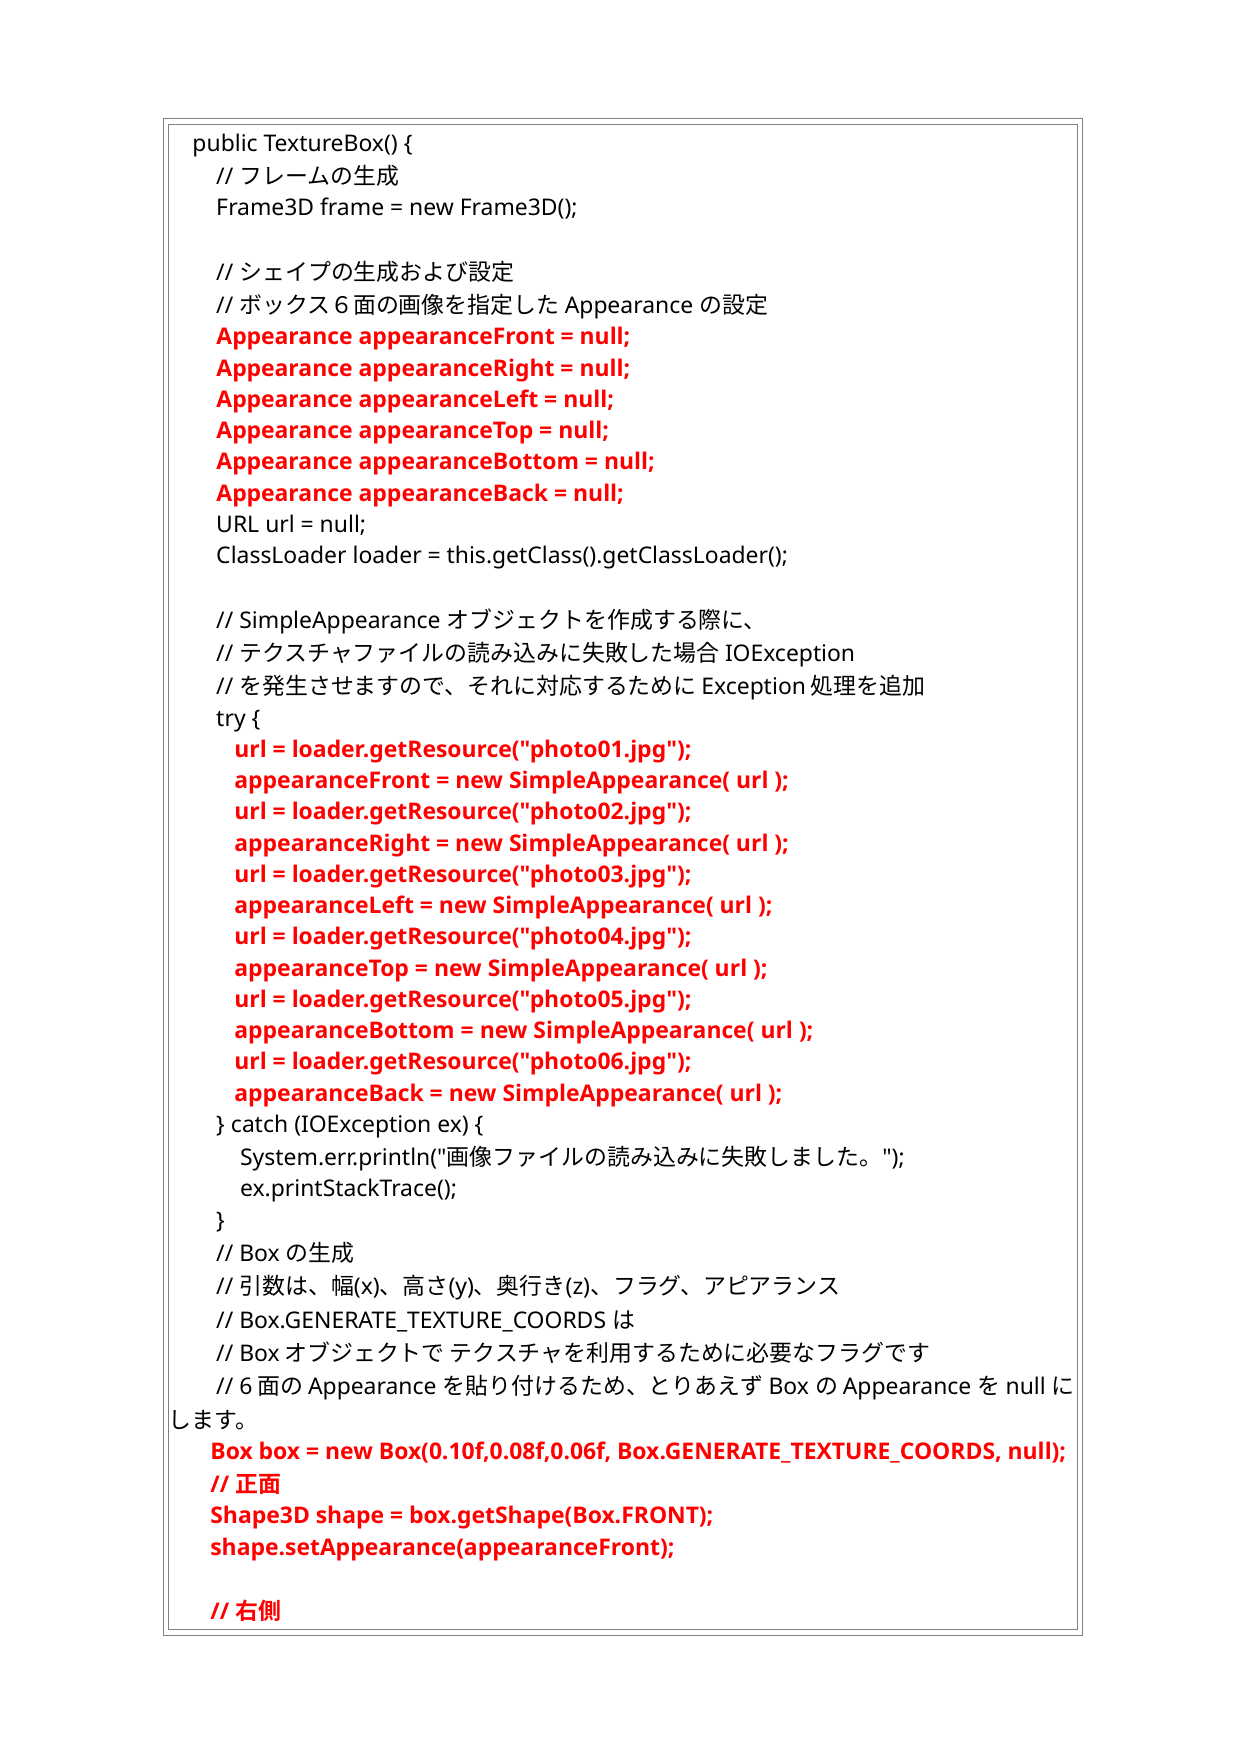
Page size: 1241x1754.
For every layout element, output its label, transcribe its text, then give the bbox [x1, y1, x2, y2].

table_header public TextureBox() { // フレームの生成 Frame3D frame = new Frame3D(); // シェイプの生成および設定 // ボックス６面の画像を指定した Appearance の設定 Appearance appearanceFront = null; Appearance appearanceRight = null; Appearance appearanceLeft = null; Appearance appearanceTop = null; Appearance appearanceBottom = null; Appearance appearanceBack = null; URL url = null; ClassLoader loader = this.getClass().getClassLoader(); // SimpleAppearance オブジェクトを作成する際に、 // テクスチャファイルの読み込みに失敗した場合 IOException // を発生させますので、それに対応するためにException処理を追加 try { url = loader.getResource("photo01.jpg"); appearanceFront = new SimpleAppearance( url ); url = loader.getResource("photo02.jpg"); appearanceRight = new SimpleAppearance( url ); url = loader.getResource("photo03.jpg"); appearanceLeft = new SimpleAppearance( url ); url = loader.getResource("photo04.jpg"); appearanceTop = new SimpleAppearance( url ); url = loader.getResource("photo05.jpg"); appearanceBottom = new SimpleAppearance( url ); url = loader.getResource("photo06.jpg"); appearanceBack = new SimpleAppearance( url ); } catch (IOException ex) { System.err.println("画像ファイルの読み込みに失敗しました。"); ex.printStackTrace(); } // Box の生成 // 引数は、幅(x)、高さ(y)、奥行き(z)、フラグ、アピアランス // Box.GENERATE_TEXTURE_COORDS は // Boxオブジェクトで テクスチャを利用するために必要なフラグです // 6面の Appearance を貼り付けるため、とりあえず Box の Appearance を null にします。 Box box = new Box(0.10f,0.08f,0.06f, Box.GENERATE_TEXTURE_COORDS, null); // 正面 Shape3D shape = box.getShape(Box.FRONT); shape.setAppearance(appearanceFront); // 右側 [166, 119, 1080, 1629]
